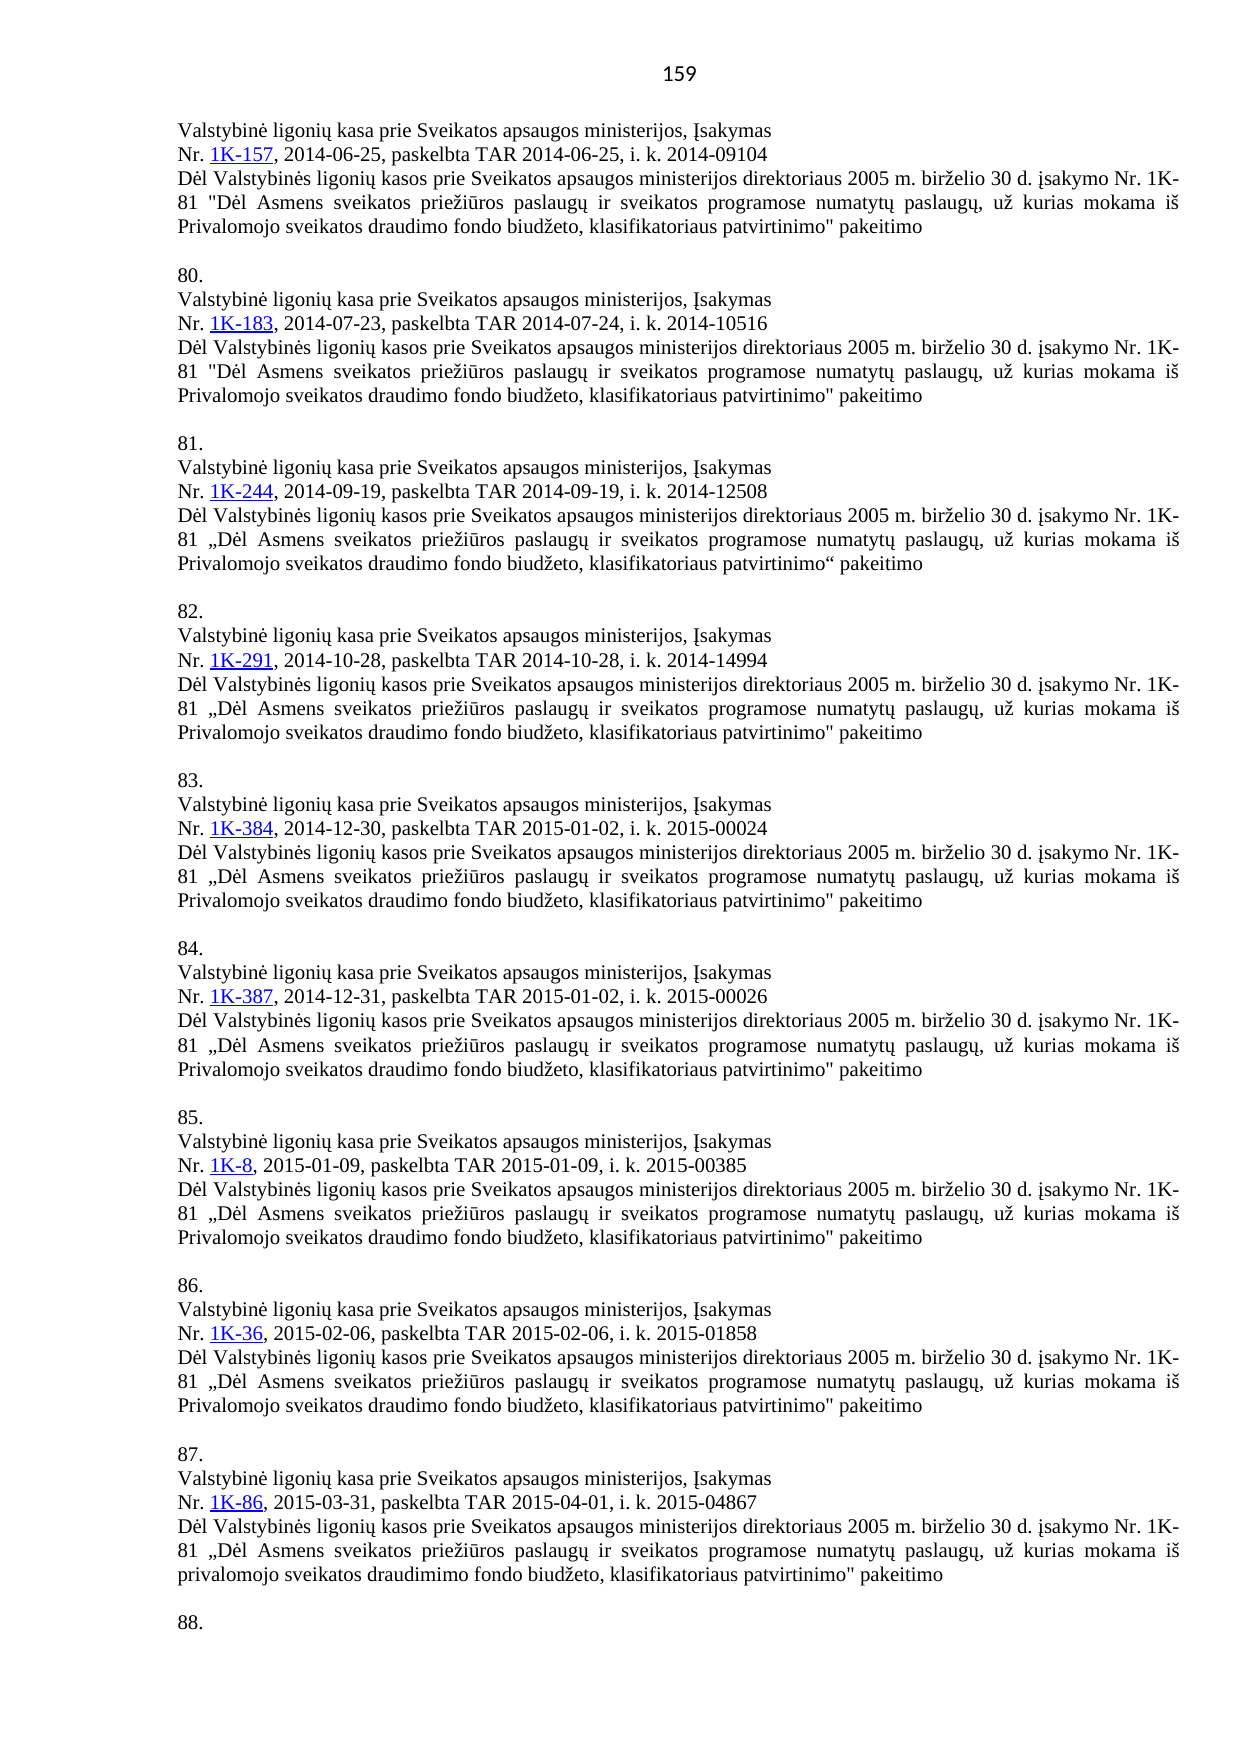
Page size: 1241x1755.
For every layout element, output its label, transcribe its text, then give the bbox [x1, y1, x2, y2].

text Nr. 1K-183, 2014-07-23, paskelbta TAR 2014-07-24, i. k. 2014-10516 [177, 311, 1181, 335]
text Dėl Valstybinės ligonių kasos prie Sveikatos apsaugos ministerijos direktoriaus 2005 m. birželio 30 d. įsakymo Nr. 1K-81 „Dėl Asmens sveikatos priežiūros paslaugų ir sveikatos programose numatytų paslaugų, už kurias mokama iš Privalomojo sveikatos draudimo fondo biudžeto, klasifikatoriaus patvirtinimo“ pakeitimo [177, 503, 1181, 575]
text Valstybinė ligonių kasa prie Sveikatos apsaugos ministerijos, Įsakymas [177, 623, 1181, 647]
text Nr. 1K-387, 2014-12-31, paskelbta TAR 2015-01-02, i. k. 2015-00026 [177, 984, 1181, 1008]
text 84. [177, 936, 1181, 960]
text 80. [177, 262, 1181, 287]
text Nr. 1K-36, 2015-02-06, paskelbta TAR 2015-02-06, i. k. 2015-01858 [177, 1321, 1181, 1345]
text Nr. 1K-157, 2014-06-25, paskelbta TAR 2014-06-25, i. k. 2014-09104 [177, 142, 1181, 166]
text 81. [177, 431, 1181, 455]
text 88. [177, 1610, 1181, 1634]
text Dėl Valstybinės ligonių kasos prie Sveikatos apsaugos ministerijos direktoriaus 2005 m. birželio 30 d. įsakymo Nr. 1K-81 „Dėl Asmens sveikatos priežiūros paslaugų ir sveikatos programose numatytų paslaugų, už kurias mokama iš Privalomojo sveikatos draudimo fondo biudžeto, klasifikatoriaus patvirtinimo" pakeitimo [177, 1177, 1181, 1249]
text Dėl Valstybinės ligonių kasos prie Sveikatos apsaugos ministerijos direktoriaus 2005 m. birželio 30 d. įsakymo Nr. 1K-81 „Dėl Asmens sveikatos priežiūros paslaugų ir sveikatos programose numatytų paslaugų, už kurias mokama iš Privalomojo sveikatos draudimo fondo biudžeto, klasifikatoriaus patvirtinimo" pakeitimo [177, 1345, 1181, 1417]
text Nr. 1K-384, 2014-12-30, paskelbta TAR 2015-01-02, i. k. 2015-00024 [177, 816, 1181, 840]
text Dėl Valstybinės ligonių kasos prie Sveikatos apsaugos ministerijos direktoriaus 2005 m. birželio 30 d. įsakymo Nr. 1K-81 „Dėl Asmens sveikatos priežiūros paslaugų ir sveikatos programose numatytų paslaugų, už kurias mokama iš Privalomojo sveikatos draudimo fondo biudžeto, klasifikatoriaus patvirtinimo" pakeitimo [177, 1008, 1181, 1081]
text 83. [177, 768, 1181, 792]
text Dėl Valstybinės ligonių kasos prie Sveikatos apsaugos ministerijos direktoriaus 2005 m. birželio 30 d. įsakymo Nr. 1K-81 "Dėl Asmens sveikatos priežiūros paslaugų ir sveikatos programose numatytų paslaugų, už kurias mokama iš Privalomojo sveikatos draudimo fondo biudžeto, klasifikatoriaus patvirtinimo" pakeitimo [177, 166, 1181, 238]
text 85. [177, 1105, 1181, 1129]
text Valstybinė ligonių kasa prie Sveikatos apsaugos ministerijos, Įsakymas [177, 118, 1181, 142]
text Valstybinė ligonių kasa prie Sveikatos apsaugos ministerijos, Įsakymas [177, 287, 1181, 311]
text Valstybinė ligonių kasa prie Sveikatos apsaugos ministerijos, Įsakymas [177, 1297, 1181, 1321]
text Valstybinė ligonių kasa prie Sveikatos apsaugos ministerijos, Įsakymas [177, 792, 1181, 816]
text Dėl Valstybinės ligonių kasos prie Sveikatos apsaugos ministerijos direktoriaus 2005 m. birželio 30 d. įsakymo Nr. 1K-81 „Dėl Asmens sveikatos priežiūros paslaugų ir sveikatos programose numatytų paslaugų, už kurias mokama iš privalomojo sveikatos draudimimo fondo biudžeto, klasifikatoriaus patvirtinimo" pakeitimo [177, 1514, 1181, 1586]
text Nr. 1K-8, 2015-01-09, paskelbta TAR 2015-01-09, i. k. 2015-00385 [177, 1153, 1181, 1177]
text Valstybinė ligonių kasa prie Sveikatos apsaugos ministerijos, Įsakymas [177, 1466, 1181, 1490]
text Nr. 1K-244, 2014-09-19, paskelbta TAR 2014-09-19, i. k. 2014-12508 [177, 479, 1181, 503]
text Dėl Valstybinės ligonių kasos prie Sveikatos apsaugos ministerijos direktoriaus 2005 m. birželio 30 d. įsakymo Nr. 1K-81 „Dėl Asmens sveikatos priežiūros paslaugų ir sveikatos programose numatytų paslaugų, už kurias mokama iš Privalomojo sveikatos draudimo fondo biudžeto, klasifikatoriaus patvirtinimo" pakeitimo [177, 840, 1181, 912]
text 82. [177, 599, 1181, 623]
text 87. [177, 1442, 1181, 1466]
text 86. [177, 1273, 1181, 1297]
text Valstybinė ligonių kasa prie Sveikatos apsaugos ministerijos, Įsakymas [177, 455, 1181, 479]
text Valstybinė ligonių kasa prie Sveikatos apsaugos ministerijos, Įsakymas [177, 960, 1181, 984]
text Nr. 1K-291, 2014-10-28, paskelbta TAR 2014-10-28, i. k. 2014-14994 [177, 647, 1181, 672]
text Dėl Valstybinės ligonių kasos prie Sveikatos apsaugos ministerijos direktoriaus 2005 m. birželio 30 d. įsakymo Nr. 1K-81 "Dėl Asmens sveikatos priežiūros paslaugų ir sveikatos programose numatytų paslaugų, už kurias mokama iš Privalomojo sveikatos draudimo fondo biudžeto, klasifikatoriaus patvirtinimo" pakeitimo [177, 335, 1181, 407]
text Valstybinė ligonių kasa prie Sveikatos apsaugos ministerijos, Įsakymas [177, 1129, 1181, 1153]
text Dėl Valstybinės ligonių kasos prie Sveikatos apsaugos ministerijos direktoriaus 2005 m. birželio 30 d. įsakymo Nr. 1K-81 „Dėl Asmens sveikatos priežiūros paslaugų ir sveikatos programose numatytų paslaugų, už kurias mokama iš Privalomojo sveikatos draudimo fondo biudžeto, klasifikatoriaus patvirtinimo" pakeitimo [177, 672, 1181, 744]
text Nr. 1K-86, 2015-03-31, paskelbta TAR 2015-04-01, i. k. 2015-04867 [177, 1490, 1181, 1514]
